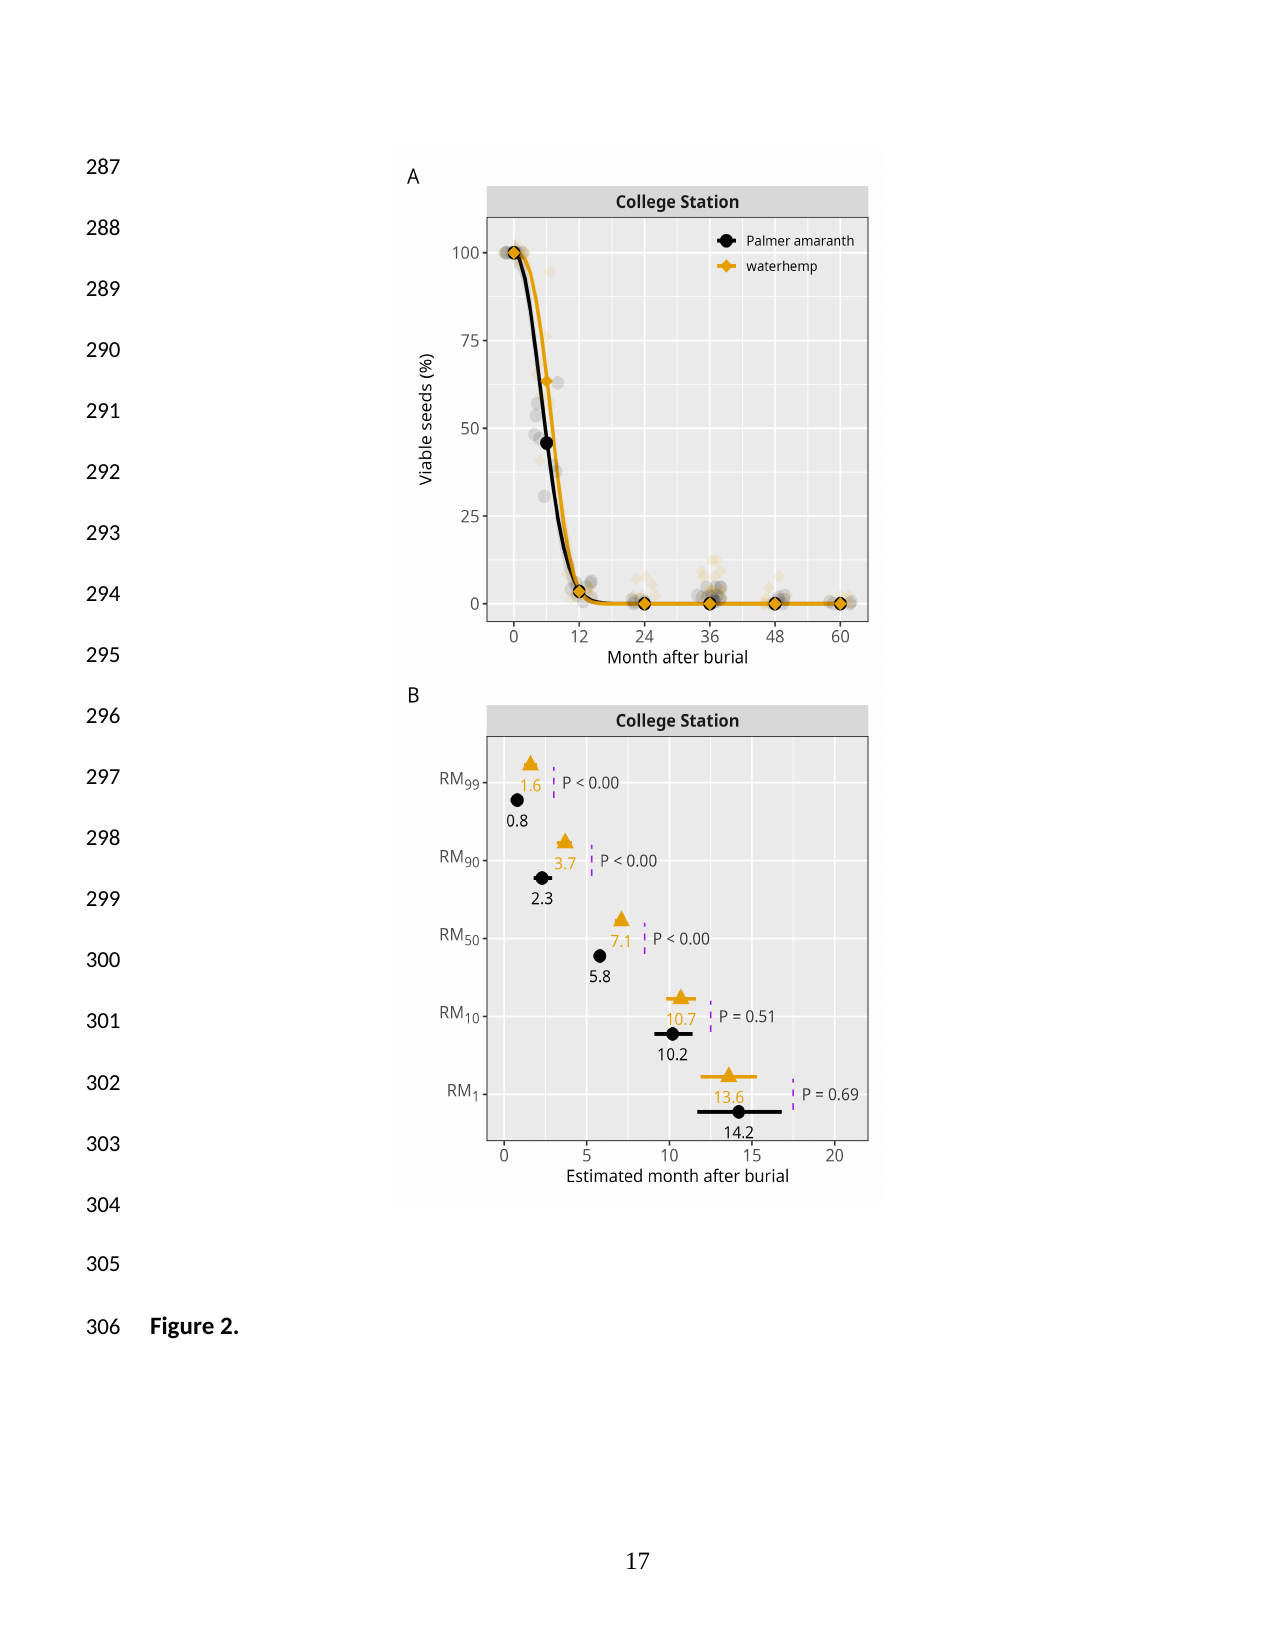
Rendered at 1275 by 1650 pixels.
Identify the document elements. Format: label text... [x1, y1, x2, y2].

picture [391, 150, 884, 1203]
text Figure 2. [150, 1310, 1125, 1340]
